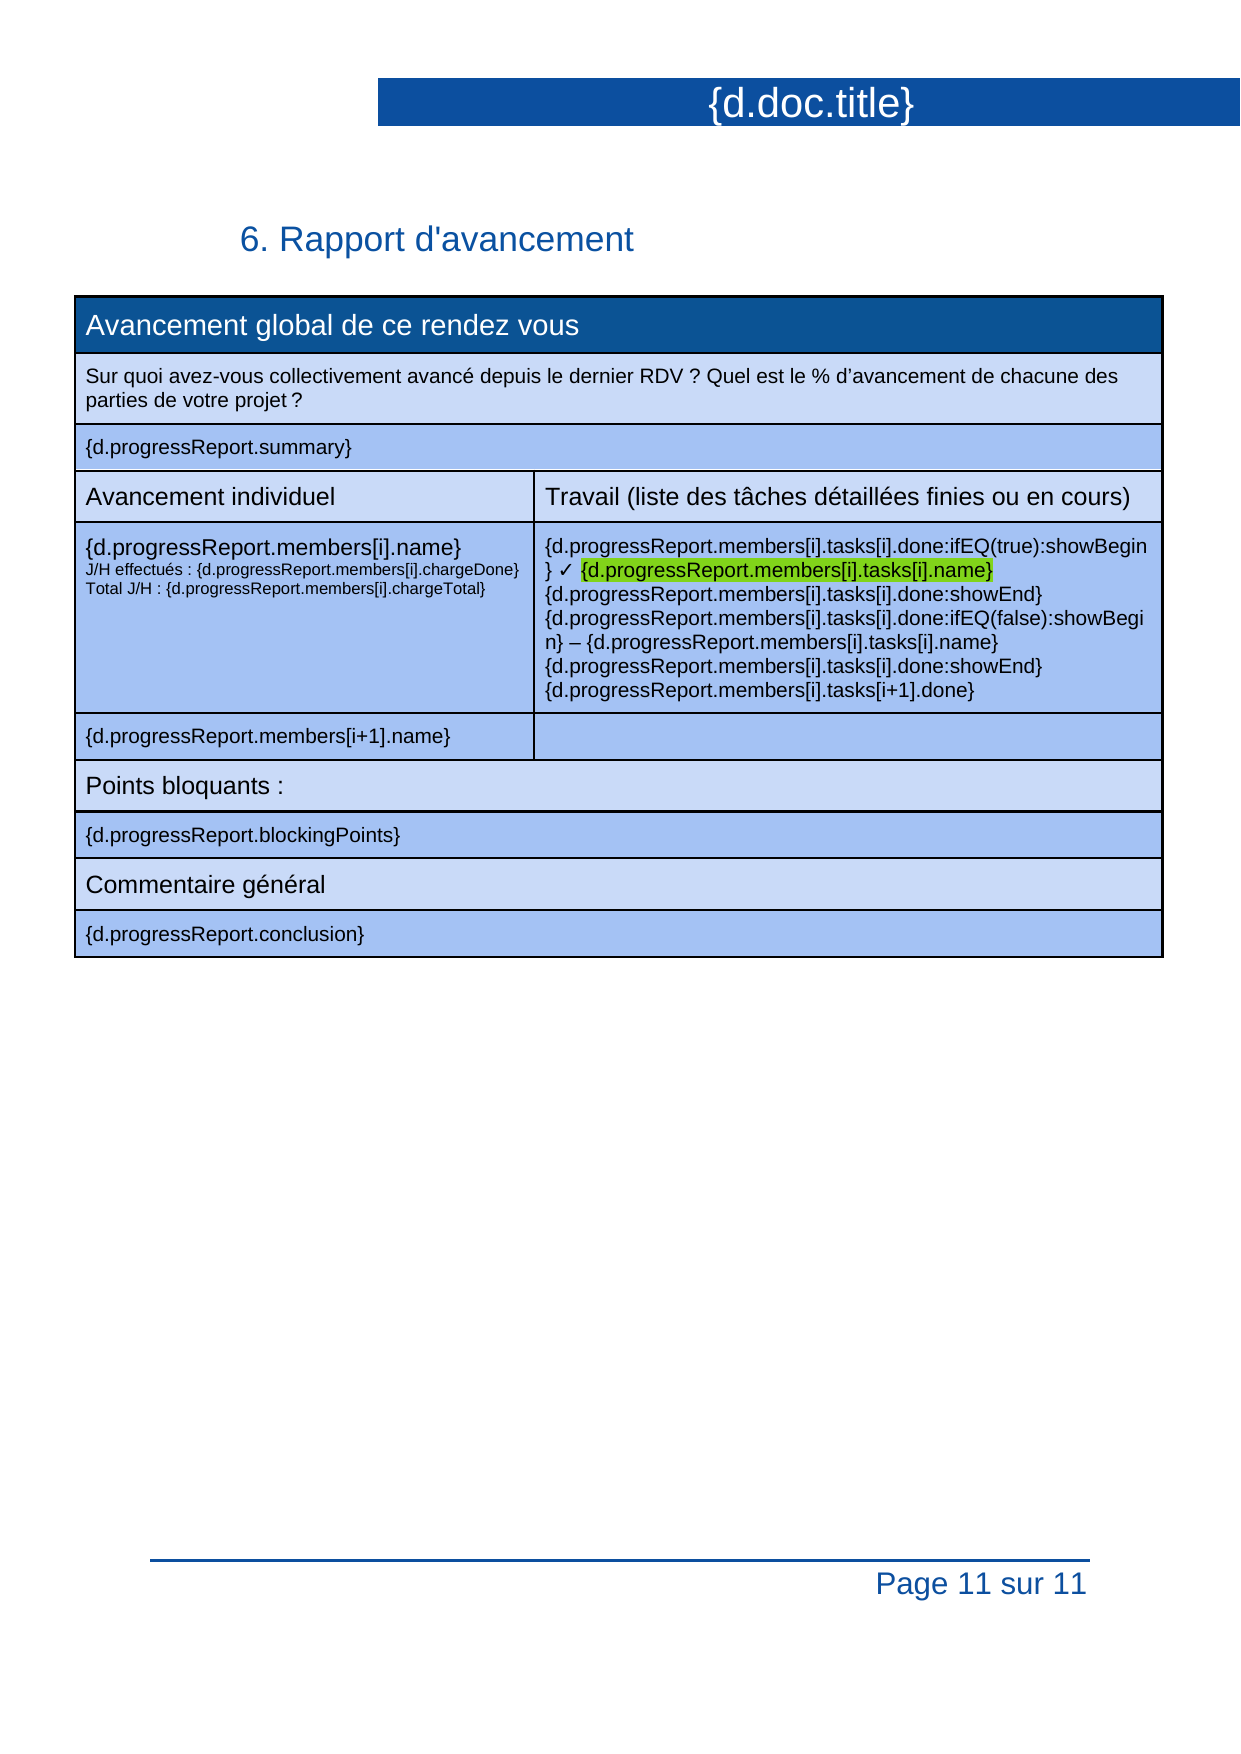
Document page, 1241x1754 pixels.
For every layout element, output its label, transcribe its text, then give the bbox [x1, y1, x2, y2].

table_cell {d.progressReport.members[i].name} J/H effectués : {d.progressReport.members[i].chargeDone} Total J/H : {d.progressReport.members[i].chargeTotal} [76, 523, 533, 712]
table_cell Sur quoi avez-vous collectivement avancé depuis le dernier RDV ? Quel est le % d’avancement de chacune des parties de votre projet ? [76, 354, 1161, 423]
table_cell Points bloquants : [76, 761, 1161, 810]
table_cell {d.progressReport.members[i+1].name} [76, 714, 533, 759]
table_header Avancement global de ce rendez vous [76, 298, 1161, 352]
table_cell Avancement individuel [76, 472, 533, 521]
table_cell Commentaire général [76, 859, 1161, 909]
table_cell {d.progressReport.conclusion} [76, 911, 1161, 956]
subtitle 6. Rapport d'avancement [239, 218, 1090, 259]
table_cell {d.progressReport.blockingPoints} [76, 813, 1161, 857]
table_cell [535, 714, 1161, 759]
table_cell Travail (liste des tâches détaillées finies ou en cours) [535, 472, 1161, 521]
table_cell {d.progressReport.summary} [76, 425, 1161, 469]
table_cell {d.progressReport.members[i].tasks[i].done:ifEQ(true):showBegin} ✓ {d.progressReport.members[i].tasks[i].name}{d.progressReport.members[i].tasks[i].done:showEnd}{d.progressReport.members[i].tasks[i].done:ifEQ(false):showBegin} – {d.progressReport.members[i].tasks[i].name}{d.progressReport.members[i].tasks[i].done:showEnd} {d.progressReport.members[i].tasks[i+1].done} [535, 523, 1161, 712]
